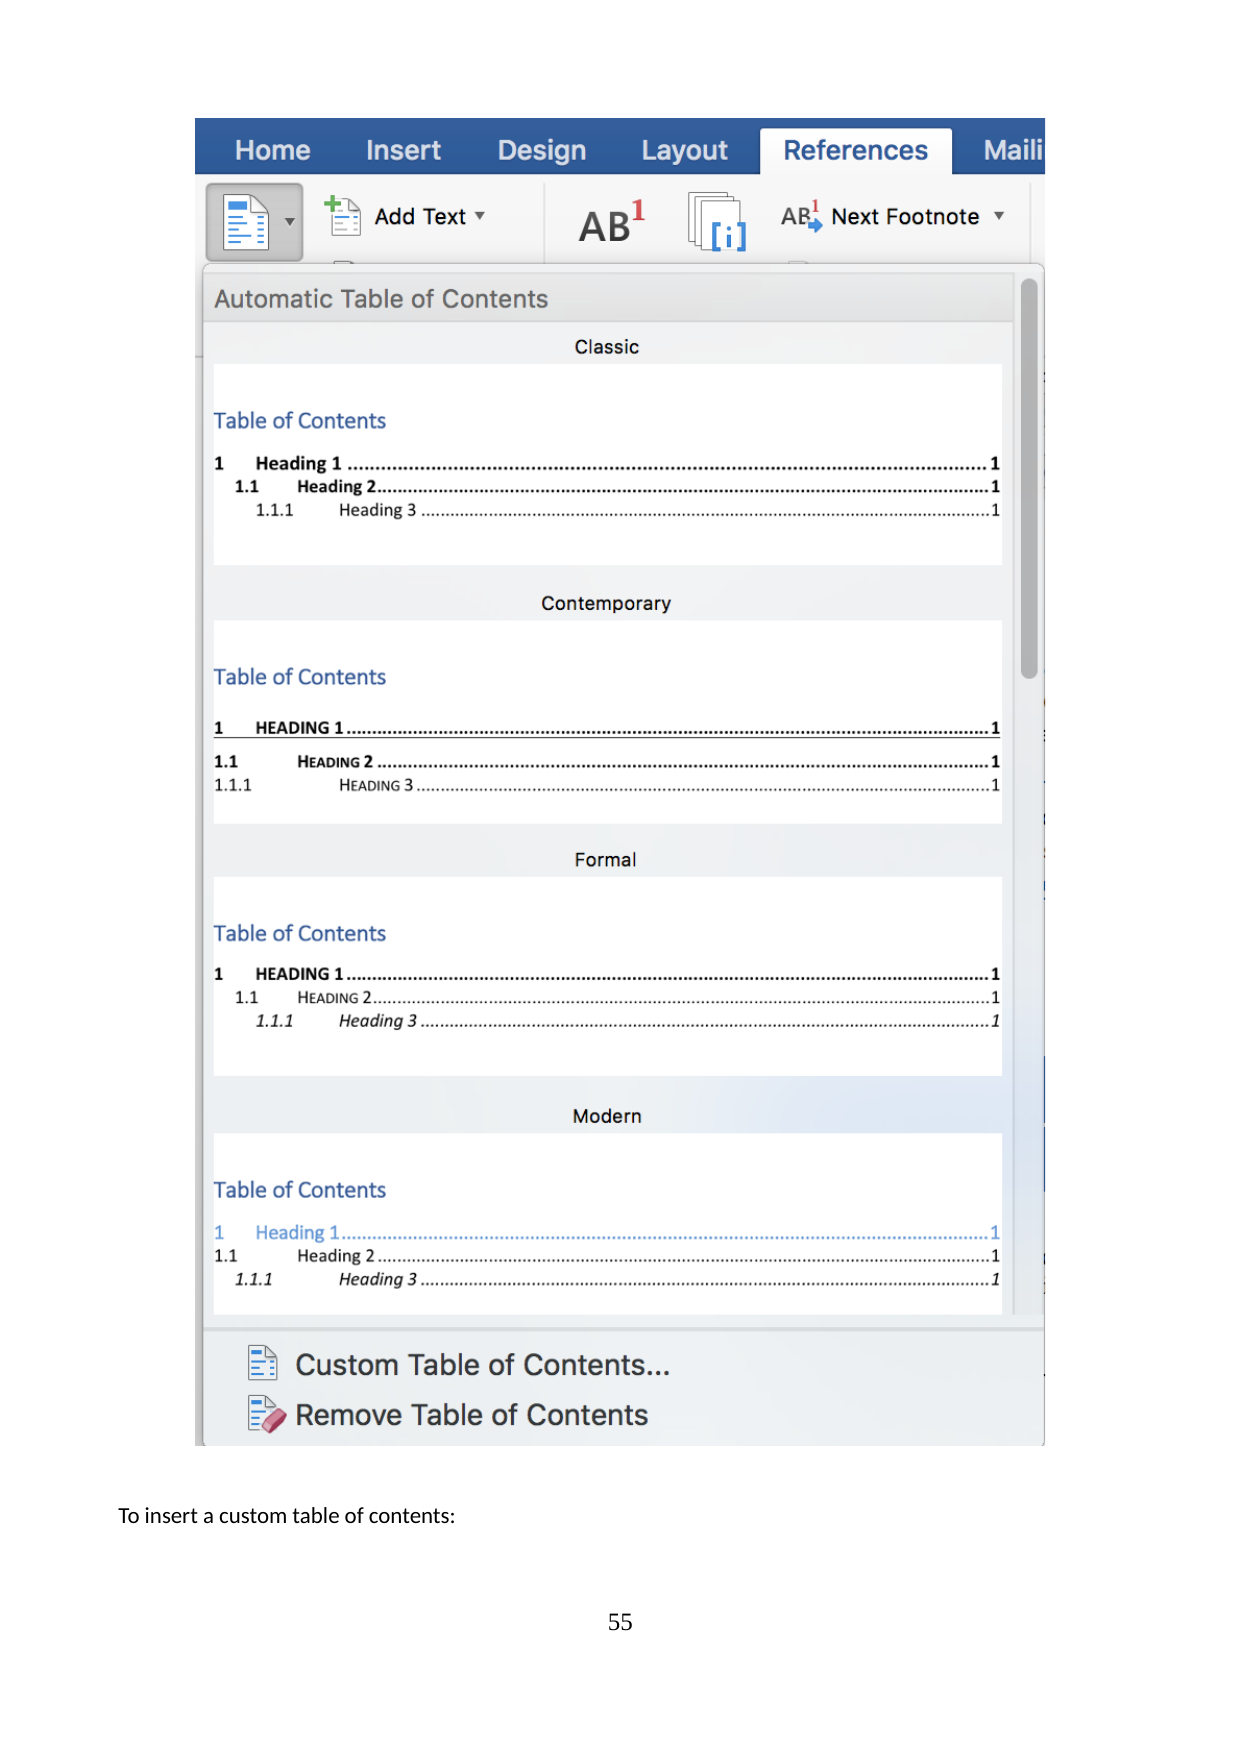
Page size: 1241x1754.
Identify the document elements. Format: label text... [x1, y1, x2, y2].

text To insert a custom table of contents: [118, 1500, 1122, 1529]
picture [195, 118, 1045, 1446]
